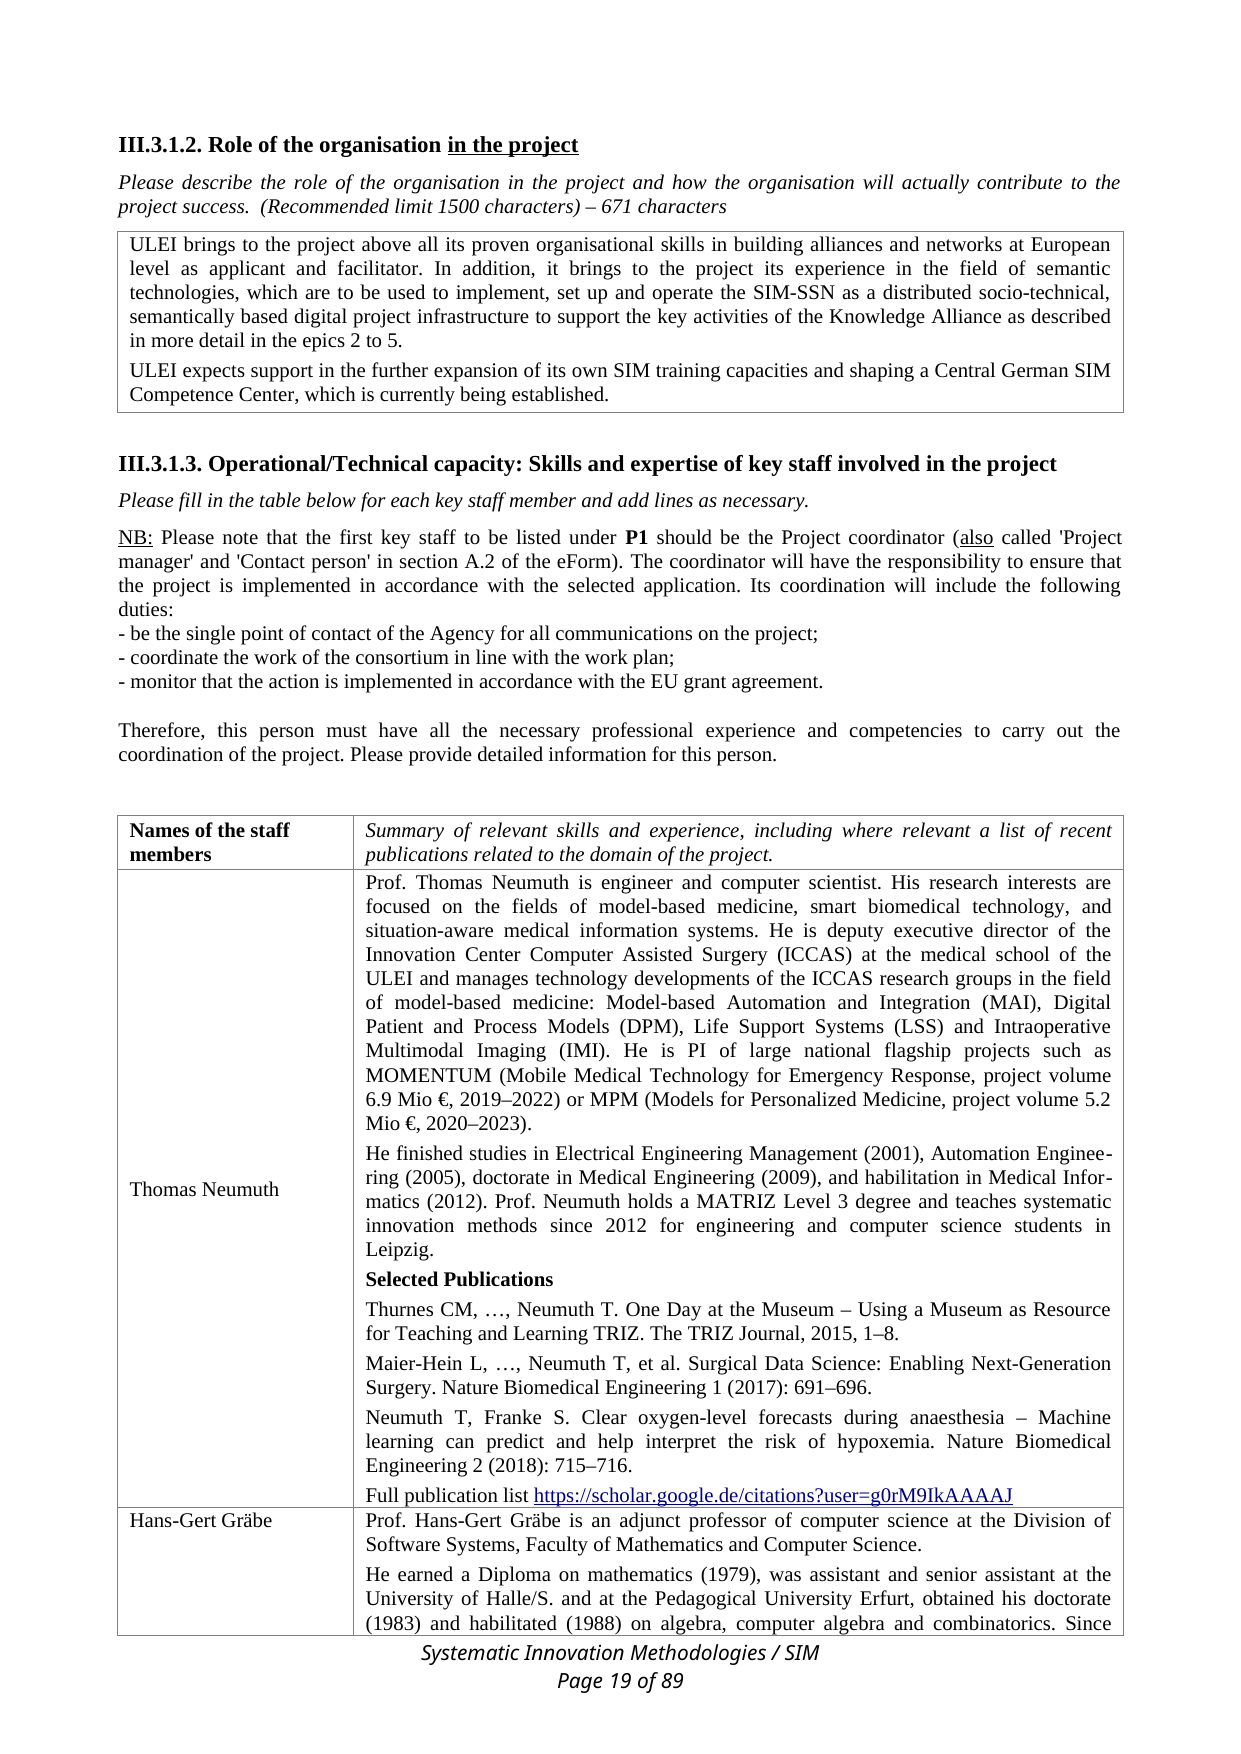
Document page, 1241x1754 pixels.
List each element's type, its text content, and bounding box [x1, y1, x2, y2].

text - coordinate the work of the consortium in line with the work plan; [118, 645, 1122, 669]
table_cell Thomas Neumuth [118, 870, 353, 1507]
text Therefore, this person must have all the necessary professional experience and competencies to carry out the coordination of the project. Please provide detailed information for this person. [118, 717, 1122, 766]
text - monitor that the action is implemented in accordance with the EU grant agreement. [118, 669, 1122, 693]
table_header Summary of relevant skills and experience, including where relevant a list of recent publications related to the domain of the project. [354, 816, 1123, 869]
text NB: Please note that the first key staff to be listed under P1 should be the Project coordinator (also called 'Project manager' and 'Contact person' in section A.2 of the eForm). The coordinator will have the responsibility to ensure that the project is implemented in accordance with the selected application. Its coordination will include the following duties: [118, 525, 1122, 621]
text Please fill in the table below for each key staff member and add lines as necessary. [118, 488, 1122, 512]
text III.3.1.2. Role of the organisation in the project [118, 131, 1122, 157]
table_cell Hans-Gert Gräbe [118, 1508, 353, 1634]
text - be the single point of contact of the Agency for all communications on the project; [118, 621, 1122, 645]
table_header ULEI brings to the project above all its proven organisational skills in building alliances and networks at European level as applicant and facilitator. In addition, it brings to the project its experience in the field of semantic technologies, which are to be used to implement, set up and operate the SIM-SSN as a distributed socio-technical, semantically based digital project infrastructure to support the key activities of the Knowledge Alliance as described in more detail in the epics 2 to 5. ULEI expects support in the further expansion of its own SIM training capacities and shaping a Central German SIM Competence Center, which is currently being established. [118, 232, 1123, 412]
text Please describe the role of the organisation in the project and how the organisation will actually contribute to the project success. (Recommended limit 1500 characters) – 671 characters [118, 170, 1122, 218]
table_header Names of the staff members [118, 816, 353, 869]
table_cell Prof. Hans-Gert Gräbe is an adjunct professor of computer science at the Division of Software Systems, Faculty of Mathematics and Computer Science. He earned a Diploma on mathematics (1979), was assistant and senior assistant at the University of Halle/S. and at the Pedagogical University Erfurt, obtained his doctorate (1983) and habilitated (1988) on algebra, computer algebra and combinatorics. Since [354, 1508, 1123, 1634]
table_cell Prof. Thomas Neumuth is engineer and computer scientist. His research interests are focused on the fields of model-based medicine, smart biomedical technology, and situation-aware medical information systems. He is deputy executive director of the Innovation Center Computer Assisted Surgery (ICCAS) at the medical school of the ULEI and manages technology developments of the ICCAS research groups in the field of model-based medicine: Model-based Automation and Integration (MAI), Digital Patient and Process Models (DPM), Life Support Systems (LSS) and Intraoperative Multimodal Imaging (IMI). He is PI of large national flagship projects such as MOMENTUM (Mobile Medical Technology for Emergency Response, project volume 6.9 Mio €, 2019–2022) or MPM (Models for Personalized Medicine, project volume 5.2 Mio €, 2020–2023). He finished studies in Electrical Engineering Management (2001), Automation Enginee­ring (2005), doctorate in Medical Engineering (2009), and habilitation in Medical Infor­matics (2012). Prof. Neumuth holds a MATRIZ Level 3 degree and teaches systematic innovation methods since 2012 for engineering and computer science students in Leipzig. Selected Publications Thurnes CM, …, Neumuth T. One Day at the Museum – Using a Museum as Resource for Teaching and Learning TRIZ. The TRIZ Journal, 2015, 1–8. Maier-Hein L, …, Neumuth T, et al. Surgical Data Science: Enabling Next-Generation Surgery. Nature Biomedical Engineering 1 (2017): 691–696. Neumuth T, Franke S. Clear oxygen-level forecasts during anaesthesia – Machine learning can predict and help interpret the risk of hypoxemia. Nature Biomedical Engineering 2 (2018): 715–716. Full publication list https://scholar.google.de/citations?user=g0rM9IkAAAAJ [354, 870, 1123, 1507]
text III.3.1.3. Operational/Technical capacity: Skills and expertise of key staff involved in the project [118, 449, 1122, 476]
